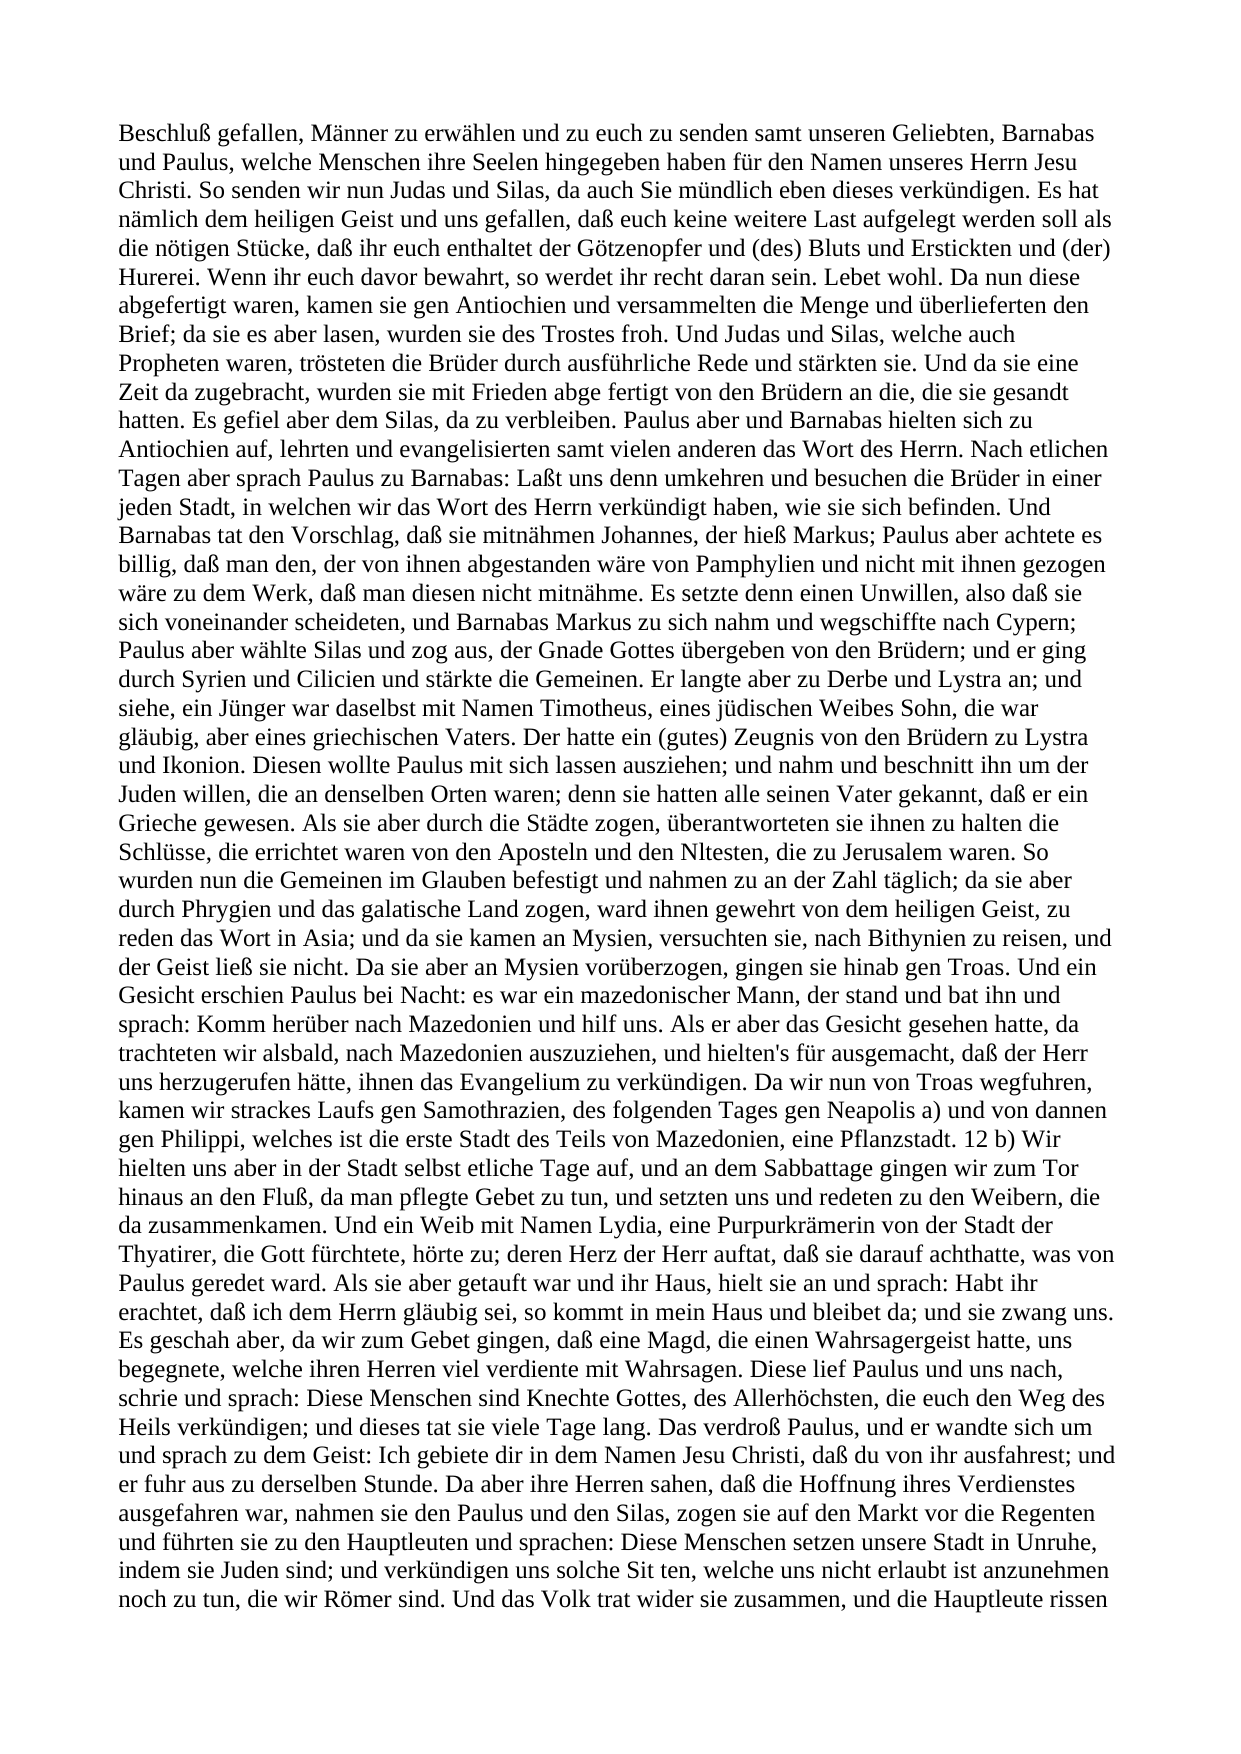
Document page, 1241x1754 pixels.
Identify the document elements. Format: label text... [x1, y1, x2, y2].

text Beschluß gefallen, Männer zu erwählen und zu euch zu senden samt unseren Geliebten, Barnabas und Paulus, welche Menschen ihre Seelen hingegeben haben für den Namen unseres Herrn Jesu Christi. So senden wir nun Judas und Silas, da auch Sie mündlich eben dieses verkündigen. Es hat nämlich dem heiligen Geist und uns gefallen, daß euch keine weitere Last aufgelegt werden soll als die nötigen Stücke, daß ihr euch enthaltet der Götzenopfer und (des) Bluts und Erstickten und (der) Hurerei. Wenn ihr euch davor bewahrt, so werdet ihr recht daran sein. Lebet wohl. Da nun diese abgefertigt waren, kamen sie gen Antiochien und versammelten die Menge und überlieferten den Brief; da sie es aber lasen, wurden sie des Trostes froh. Und Judas und Silas, welche auch Propheten waren, trösteten die Brüder durch ausführliche Rede und stärkten sie. Und da sie eine Zeit da zugebracht, wurden sie mit Frieden abge fertigt von den Brüdern an die, die sie gesandt hatten. Es gefiel aber dem Silas, da zu verbleiben. Paulus aber und Barnabas hielten sich zu Antiochien auf, lehrten und evangelisierten samt vielen anderen das Wort des Herrn. Nach etlichen Tagen aber sprach Paulus zu Barnabas: Laßt uns denn umkehren und besuchen die Brüder in einer jeden Stadt, in welchen wir das Wort des Herrn verkündigt haben, wie sie sich befinden. Und Barnabas tat den Vorschlag, daß sie mitnähmen Johannes, der hieß Markus; Paulus aber achtete es billig, daß man den, der von ihnen abgestanden wäre von Pamphylien und nicht mit ihnen gezogen wäre zu dem Werk, daß man diesen nicht mitnähme. Es setzte denn einen Unwillen, also daß sie sich voneinander scheideten, und Barnabas Markus zu sich nahm und wegschiffte nach Cypern; Paulus aber wählte Silas und zog aus, der Gnade Gottes übergeben von den Brüdern; und er ging durch Syrien und Cilicien und stärkte die Gemeinen. Er langte aber zu Derbe und Lystra an; und siehe, ein Jünger war daselbst mit Namen Timotheus, eines jüdischen Weibes Sohn, die war gläubig, aber eines griechischen Vaters. Der hatte ein (gutes) Zeugnis von den Brüdern zu Lystra und Ikonion. Diesen wollte Paulus mit sich lassen ausziehen; und nahm und beschnitt ihn um der Juden willen, die an denselben Orten waren; denn sie hatten alle seinen Vater gekannt, daß er ein Grieche gewesen. Als sie aber durch die Städte zogen, überantworteten sie ihnen zu halten die Schlüsse, die errichtet waren von den Aposteln und den Nltesten, die zu Jerusalem waren. So wurden nun die Gemeinen im Glauben befestigt und nahmen zu an der Zahl täglich; da sie aber durch Phrygien und das galatische Land zogen, ward ihnen gewehrt von dem heiligen Geist, zu reden das Wort in Asia; und da sie kamen an Mysien, versuchten sie, nach Bithynien zu reisen, und der Geist ließ sie nicht. Da sie aber an Mysien vorüberzogen, gingen sie hinab gen Troas. Und ein Gesicht erschien Paulus bei Nacht: es war ein mazedonischer Mann, der stand und bat ihn und sprach: Komm herüber nach Mazedonien und hilf uns. Als er aber das Gesicht gesehen hatte, da trachteten wir alsbald, nach Mazedonien auszuziehen, und hielten's für ausgemacht, daß der Herr uns herzugerufen hätte, ihnen das Evangelium zu verkündigen. Da wir nun von Troas wegfuhren, kamen wir strackes Laufs gen Samothrazien, des folgenden Tages gen Neapolis a) und von dannen gen Philippi, welches ist die erste Stadt des Teils von Mazedonien, eine Pflanzstadt. 12 b) Wir hielten uns aber in der Stadt selbst etliche Tage auf, und an dem Sabbattage gingen wir zum Tor hinaus an den Fluß, da man pflegte Gebet zu tun, und setzten uns und redeten zu den Weibern, die da zusammenkamen. Und ein Weib mit Namen Lydia, eine Purpurkrämerin von der Stadt der Thyatirer, die Gott fürchtete, hörte zu; deren Herz der Herr auftat, daß sie darauf achthatte, was von Paulus geredet ward. Als sie aber getauft war und ihr Haus, hielt sie an und sprach: Habt ihr erachtet, daß ich dem Herrn gläubig sei, so kommt in mein Haus und bleibet da; und sie zwang uns. Es geschah aber, da wir zum Gebet gingen, daß eine Magd, die einen Wahrsagergeist hatte, uns begegnete, welche ihren Herren viel verdiente mit Wahrsagen. Diese lief Paulus und uns nach, schrie und sprach: Diese Menschen sind Knechte Gottes, des Allerhöchsten, die euch den Weg des Heils verkündigen; und dieses tat sie viele Tage lang. Das verdroß Paulus, und er wandte sich um und sprach zu dem Geist: Ich gebiete dir in dem Namen Jesu Christi, daß du von ihr ausfahrest; und er fuhr aus zu derselben Stunde. Da aber ihre Herren sahen, daß die Hoffnung ihres Verdienstes ausgefahren war, nahmen sie den Paulus und den Silas, zogen sie auf den Markt vor die Regenten und führten sie zu den Hauptleuten und sprachen: Diese Menschen setzen unsere Stadt in Unruhe, indem sie Juden sind; und verkündigen uns solche Sit ten, welche uns nicht erlaubt ist anzunehmen noch zu tun, die wir Römer sind. Und das Volk trat wider sie zusammen, und die Hauptleute rissen [118, 118, 1122, 1613]
